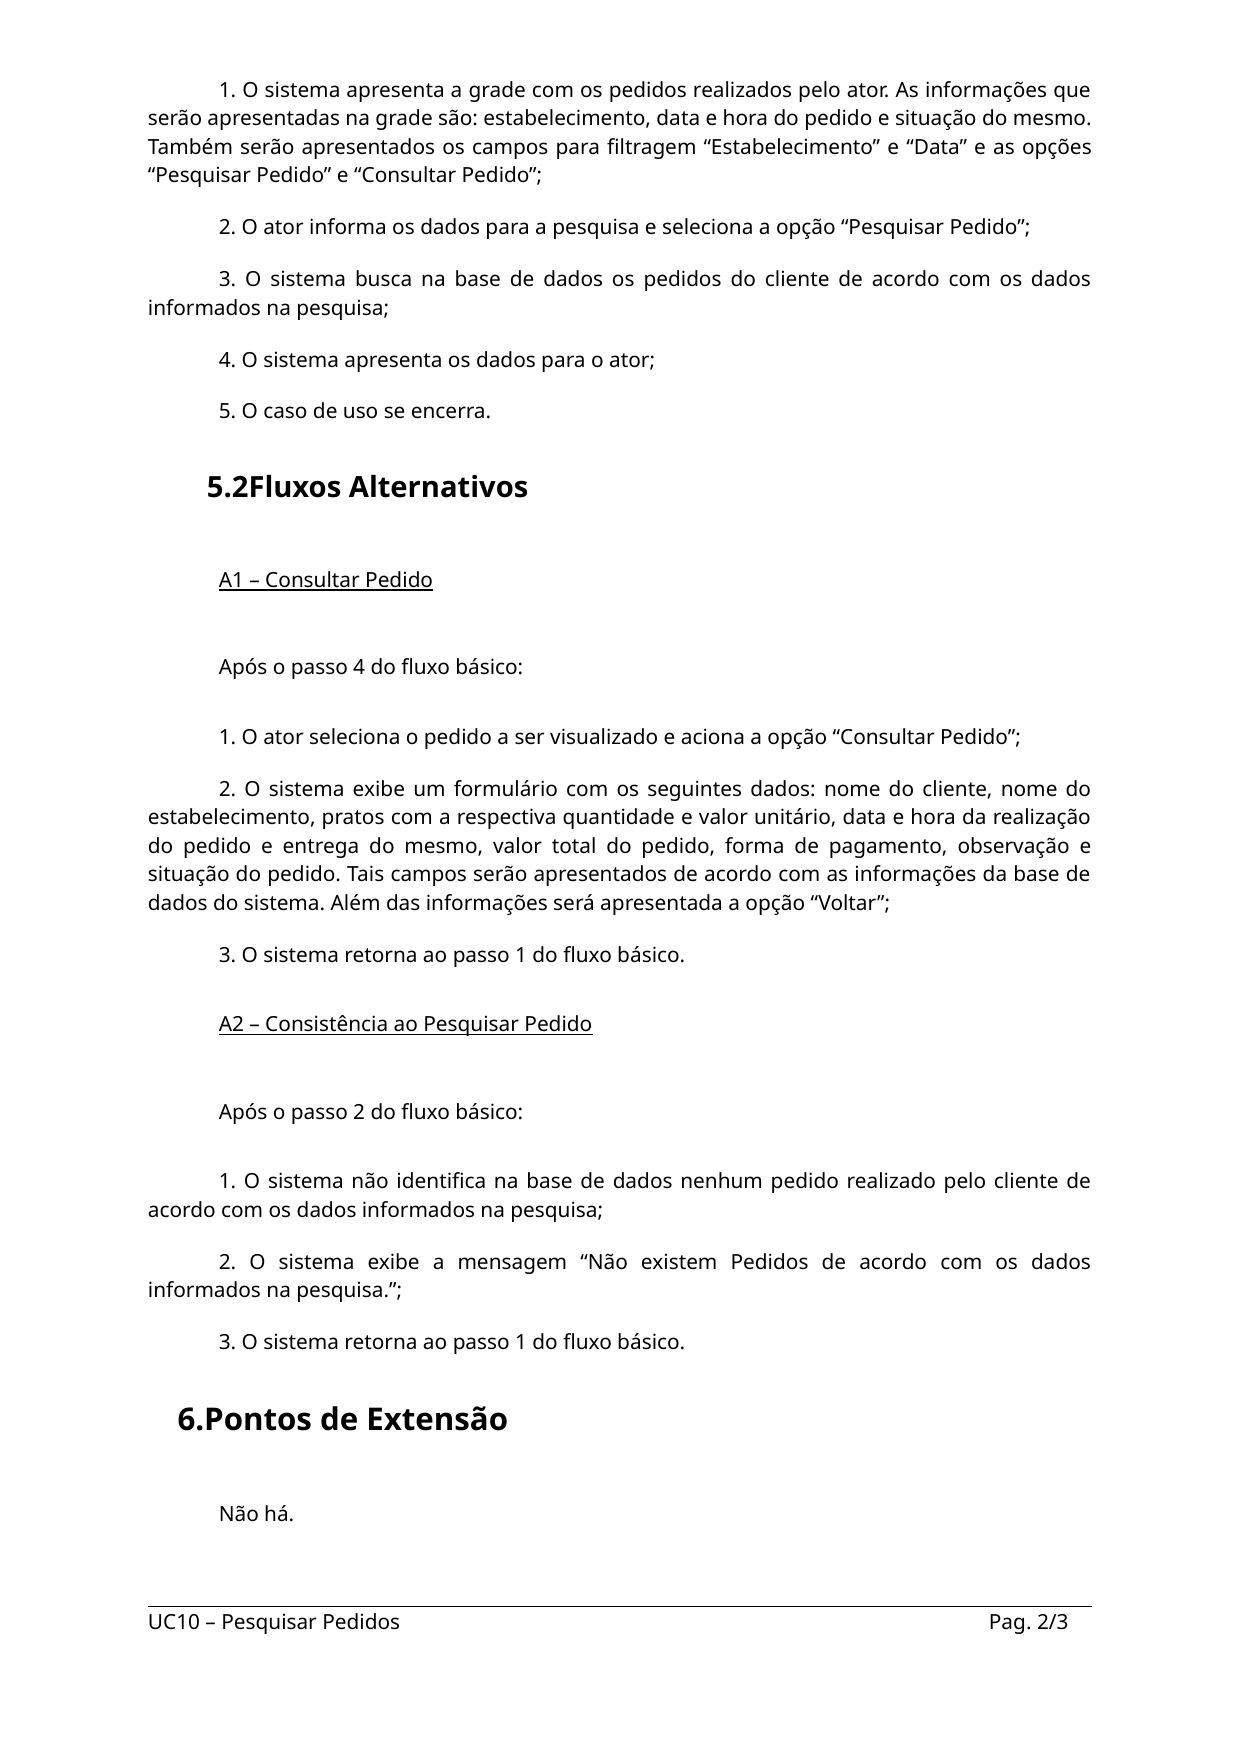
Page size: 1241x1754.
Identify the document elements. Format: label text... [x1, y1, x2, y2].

text A1 – Consultar Pedido [148, 565, 1092, 593]
text 1. O sistema não identifica na base de dados nenhum pedido realizado pelo cliente de acordo com os dados informados na pesquisa; [148, 1167, 1092, 1223]
text A2 – Consistência ao Pesquisar Pedido [148, 1009, 1092, 1038]
text Após o passo 4 do fluxo básico: [148, 652, 1092, 681]
text 4. O sistema apresenta os dados para o ator; [148, 345, 1092, 373]
text 2. O ator informa os dados para a pesquisa e seleciona a opção “Pesquisar Pedido”; [148, 212, 1092, 241]
text 3. O sistema retorna ao passo 1 do fluxo básico. [148, 1327, 1092, 1356]
text 1. O sistema apresenta a grade com os pedidos realizados pelo ator. As informações que serão apresentadas na grade são: estabelecimento, data e hora do pedido e situação do mesmo. Também serão apresentados os campos para filtragem “Estabelecimento” e “Data” e as opções “Pesquisar Pedido” e “Consultar Pedido”; [148, 75, 1092, 189]
text 2. O sistema exibe a mensagem “Não existem Pedidos de acordo com os dados informados na pesquisa.”; [148, 1247, 1092, 1304]
text Após o passo 2 do fluxo básico: [148, 1097, 1092, 1125]
text 3. O sistema busca na base de dados os pedidos do cliente de acordo com os dados informados na pesquisa; [148, 264, 1092, 321]
subtitle Fluxos Alternativos [177, 466, 1092, 506]
text 5. O caso de uso se encerra. [148, 397, 1092, 425]
text 3. O sistema retorna ao passo 1 do fluxo básico. [148, 940, 1092, 968]
text 1. O ator seleciona o pedido a ser visualizado e aciona a opção “Consultar Pedido”; [148, 722, 1092, 751]
text Não há. [148, 1499, 1092, 1527]
text 2. O sistema exibe um formulário com os seguintes dados: nome do cliente, nome do estabelecimento, pratos com a respectiva quantidade e valor unitário, data e hora da realização do pedido e entrega do mesmo, valor total do pedido, forma de pagamento, observação e situação do pedido. Tais campos serão apresentados de acordo com as informações da base de dados do sistema. Além das informações será apresentada a opção “Voltar”; [148, 774, 1092, 916]
subtitle Pontos de Extensão [148, 1397, 1092, 1440]
